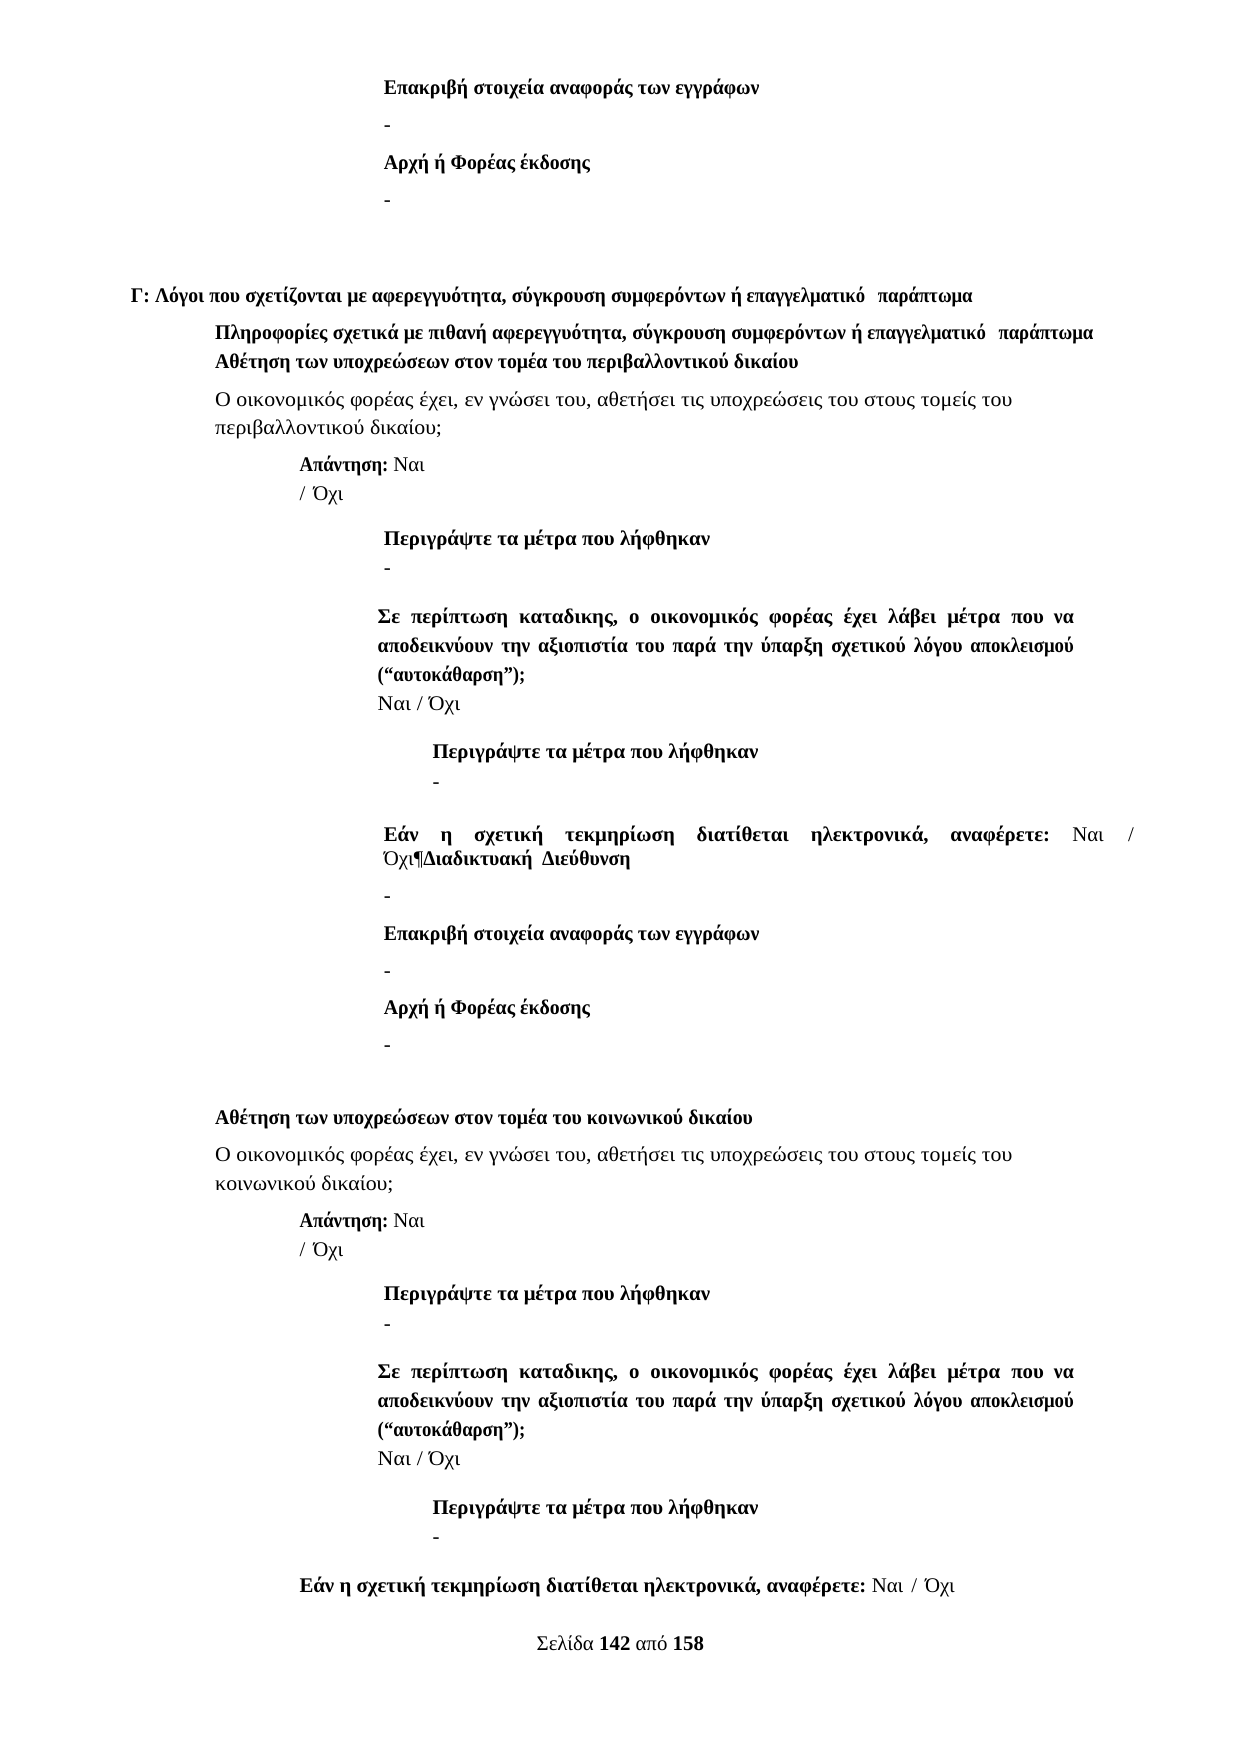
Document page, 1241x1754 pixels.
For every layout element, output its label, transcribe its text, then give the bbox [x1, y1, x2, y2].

text Γ: Λόγοι που σχετίζονται με αφερεγγυότητα, σύγκρουση συμφερόντων ή επαγγελματικό παράπτωμα [131, 283, 990, 307]
text Σε περίπτωση καταδικης, ο οικονομικός φορέας έχει λάβει μέτρα που να αποδεικνύουν την αξιοπιστία του παρά την ύπαρξη σχετικού λόγου αποκλεισμού (“αυτοκάθαρση”); [377, 604, 1074, 686]
text Επακριβή στοιχεία αναφοράς των εγγράφων [384, 75, 1134, 99]
text Ο οικονομικός φορέας έχει, εν γνώσει του, αθετήσει τις υποχρεώσεις του στους τομείς του κοινωνικού δικαίου; [215, 1142, 1099, 1195]
text Πληροφορίες σχετικά με πιθανή αφερεγγυότητα, σύγκρουση συμφερόντων ή επαγγελματικό παράπτωμα [215, 320, 1100, 344]
text Αθέτηση των υποχρεώσεων στον τομέα του κοινωνικού δικαίου [215, 1105, 1134, 1129]
text Ναι / Όχι [377, 1446, 1134, 1470]
text Αρχή ή Φορέας έκδοσης [384, 995, 1134, 1019]
text Αρχή ή Φορέας έκδοσης [384, 149, 1134, 174]
text - [384, 1311, 1134, 1335]
text Εάν η σχετική τεκμηρίωση διατίθεται ηλεκτρονικά, αναφέρετε: Ναι / Όχι¶Διαδικτυακή Διεύθυνση [384, 822, 1134, 870]
text - [432, 769, 1134, 793]
text Περιγράψτε τα μέτρα που λήφθηκαν [384, 1281, 1134, 1305]
text Απάντηση: Ναι / Όχι [299, 452, 436, 505]
text - [384, 187, 1134, 211]
text Απάντηση: Ναι / Όχι [299, 1208, 436, 1261]
text - [384, 958, 1134, 982]
text - [384, 1032, 1134, 1056]
text Περιγράψτε τα μέτρα που λήφθηκαν [384, 526, 1134, 549]
text - [384, 883, 1134, 907]
text Περιγράψτε τα μέτρα που λήφθηκαν [432, 1495, 1134, 1519]
text - [384, 112, 1134, 136]
text - [384, 555, 1134, 579]
text Ο οικονομικός φορέας έχει, εν γνώσει του, αθετήσει τις υποχρεώσεις του στους τομείς του περιβαλλοντικού δικαίου; [215, 386, 1099, 439]
text Εάν η σχετική τεκμηρίωση διατίθεται ηλεκτρονικά, αναφέρετε: Ναι / Όχι [299, 1573, 956, 1597]
text Αθέτηση των υποχρεώσεων στον τομέα του περιβαλλοντικού δικαίου [215, 349, 1134, 373]
text Ναι / Όχι [377, 691, 1134, 714]
text Περιγράψτε τα μέτρα που λήφθηκαν [432, 739, 1134, 763]
text Επακριβή στοιχεία αναφοράς των εγγράφων [384, 921, 1134, 944]
text Σε περίπτωση καταδικης, ο οικονομικός φορέας έχει λάβει μέτρα που να αποδεικνύουν την αξιοπιστία του παρά την ύπαρξη σχετικού λόγου αποκλεισμού (“αυτοκάθαρση”); [377, 1359, 1074, 1441]
text - [432, 1524, 1134, 1548]
